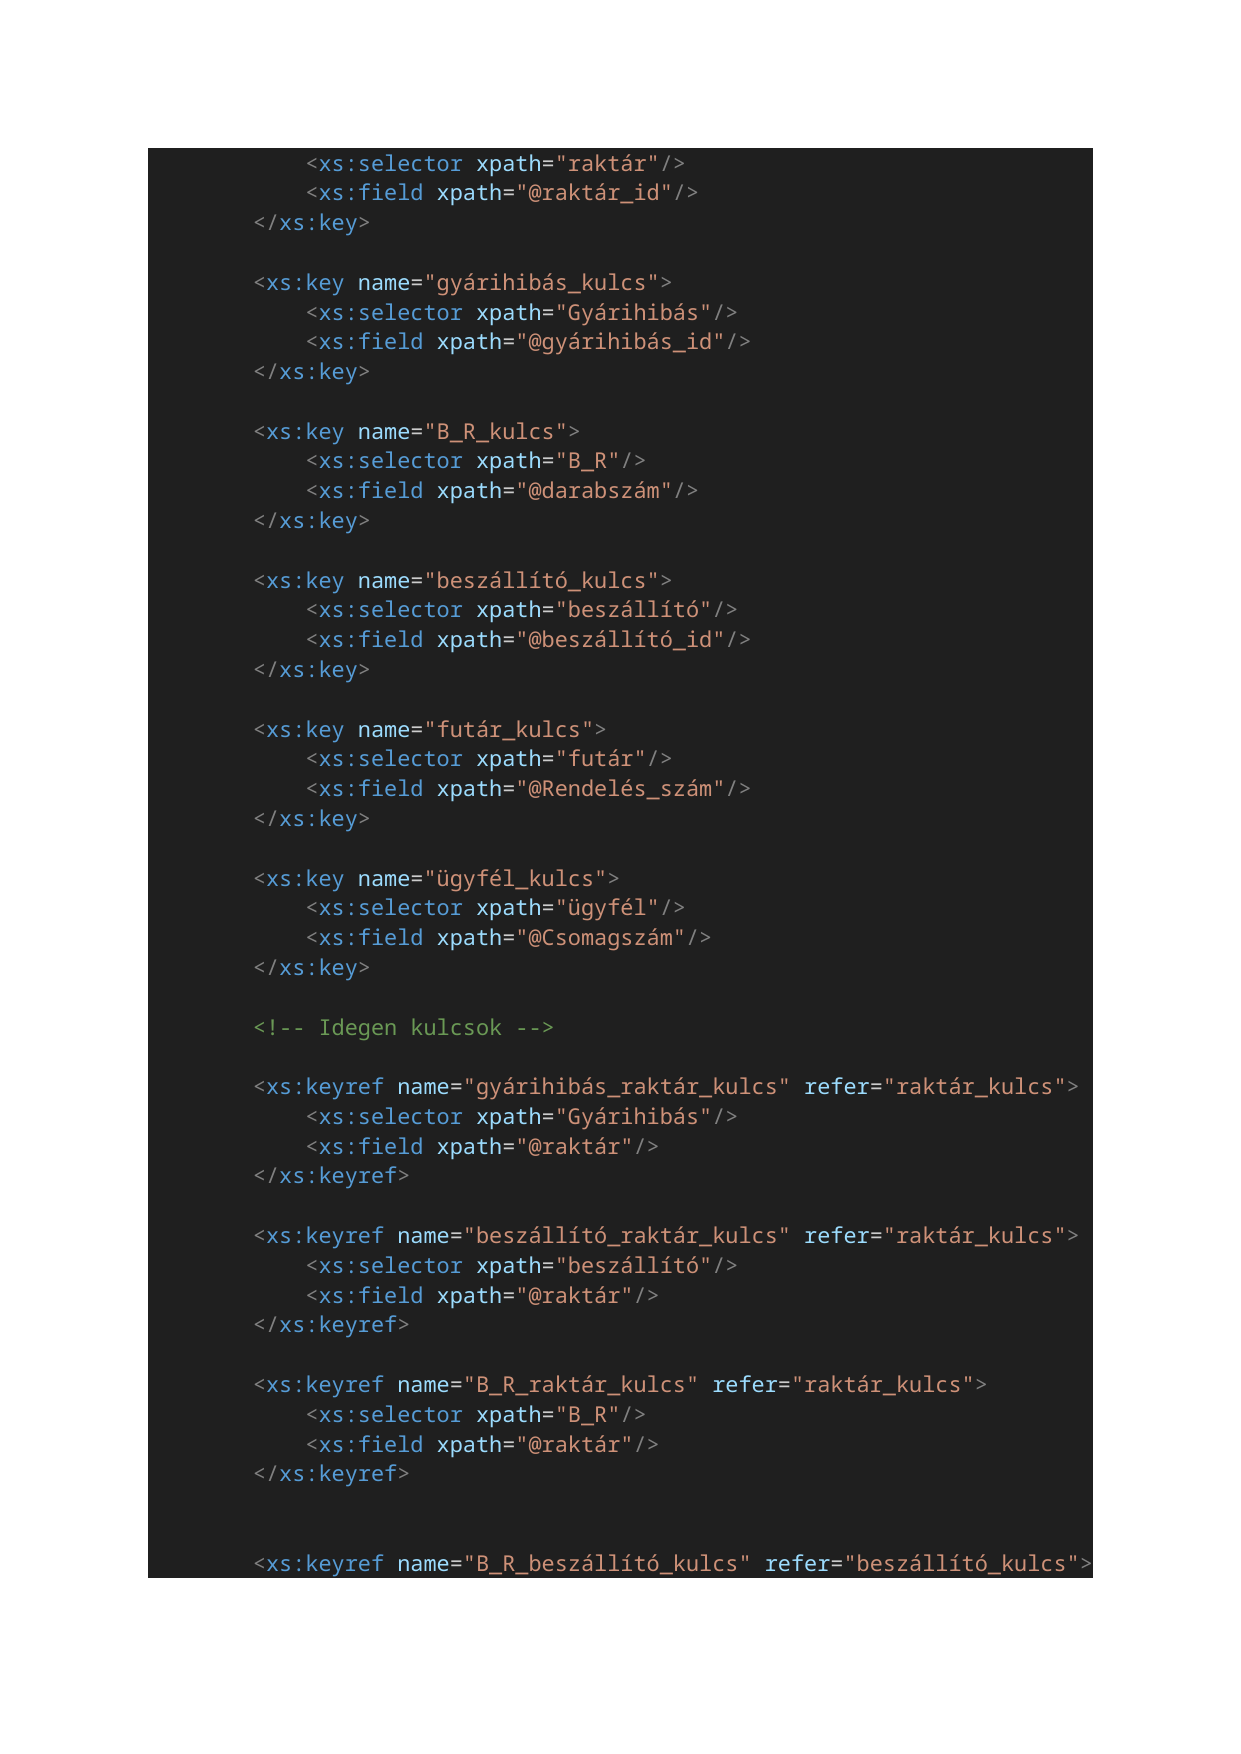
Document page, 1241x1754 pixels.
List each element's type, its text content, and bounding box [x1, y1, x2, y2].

text <xs:selector xpath="beszállító"/> [148, 594, 1093, 624]
text </xs:key> [148, 356, 1093, 386]
text </xs:keyref> [148, 1309, 1093, 1339]
text </xs:key> [148, 505, 1093, 535]
text <xs:keyref name="gyárihibás_raktár_kulcs" refer="raktár_kulcs"> [148, 1071, 1093, 1101]
text <xs:selector xpath="B_R"/> [148, 446, 1093, 475]
text <xs:selector xpath="B_R"/> [148, 1399, 1093, 1429]
text <xs:field xpath="@gyárihibás_id"/> [148, 326, 1093, 356]
text </xs:key> [148, 803, 1093, 833]
text <xs:selector xpath="Gyárihibás"/> [148, 1101, 1093, 1131]
text </xs:keyref> [148, 1161, 1093, 1190]
text <xs:key name="futár_kulcs"> [148, 714, 1093, 743]
text </xs:key> [148, 952, 1093, 982]
text <xs:field xpath="@raktár"/> [148, 1280, 1093, 1309]
text <xs:keyref name="B_R_raktár_kulcs" refer="raktár_kulcs"> [148, 1369, 1093, 1399]
text <xs:key name="beszállító_kulcs"> [148, 565, 1093, 594]
text </xs:keyref> [148, 1458, 1093, 1488]
text <xs:key name="gyárihibás_kulcs"> [148, 267, 1093, 297]
text <xs:key name="ügyfél_kulcs"> [148, 863, 1093, 892]
text <xs:selector xpath="raktár"/> [148, 148, 1093, 177]
text <xs:field xpath="@raktár_id"/> [148, 177, 1093, 207]
text <xs:keyref name="B_R_beszállító_kulcs" refer="beszállító_kulcs"> [148, 1548, 1093, 1578]
text <xs:keyref name="beszállító_raktár_kulcs" refer="raktár_kulcs"> [148, 1220, 1093, 1250]
text </xs:key> [148, 207, 1093, 237]
text </xs:key> [148, 654, 1093, 684]
text <xs:selector xpath="beszállító"/> [148, 1250, 1093, 1280]
text <xs:field xpath="@beszállító_id"/> [148, 624, 1093, 654]
text <xs:field xpath="@darabszám"/> [148, 475, 1093, 505]
text <xs:field xpath="@Rendelés_szám"/> [148, 773, 1093, 803]
text <xs:key name="B_R_kulcs"> [148, 416, 1093, 446]
text <!-- Idegen kulcsok --> [148, 1012, 1093, 1041]
text <xs:field xpath="@Csomagszám"/> [148, 922, 1093, 952]
text <xs:field xpath="@raktár"/> [148, 1429, 1093, 1458]
text <xs:selector xpath="Gyárihibás"/> [148, 297, 1093, 326]
text <xs:field xpath="@raktár"/> [148, 1131, 1093, 1161]
text <xs:selector xpath="futár"/> [148, 743, 1093, 773]
text <xs:selector xpath="ügyfél"/> [148, 892, 1093, 922]
